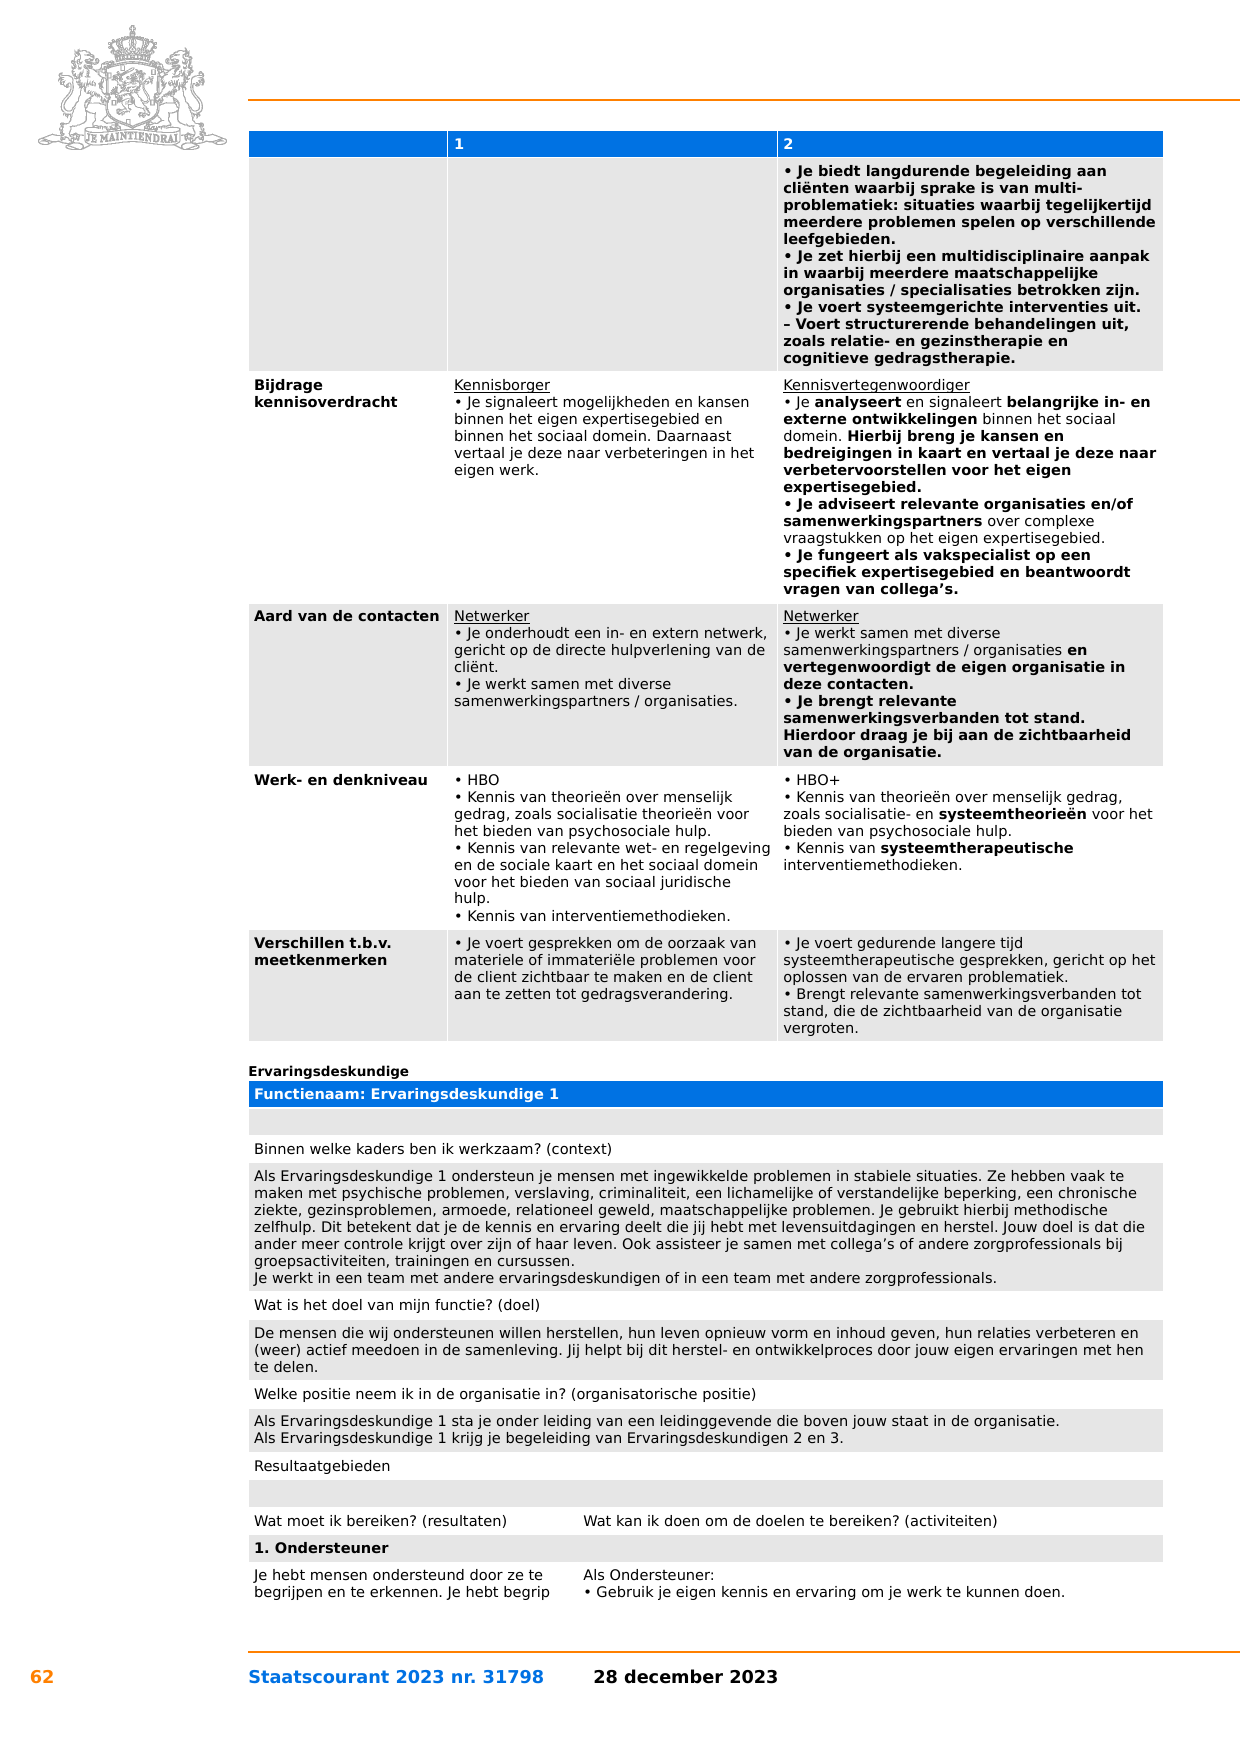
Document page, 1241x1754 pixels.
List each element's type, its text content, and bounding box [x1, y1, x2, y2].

table_cell Als Ervaringsdeskundige 1 ondersteun je mensen met ingewikkelde problemen in stabiele situaties. Ze hebben vaak te maken met psychische problemen, verslaving, criminaliteit, een lichamelijke of verstandelijke beperking, een chronische ziekte, gezinsproblemen, armoede, relationeel geweld, maatschappelijke problemen. Je gebruikt hierbij methodische zelfhulp. Dit betekent dat je de kennis en ervaring deelt die jij hebt met levensuitdagingen en herstel. Jouw doel is dat die ander meer controle krijgt over zijn of haar leven. Ook assisteer je samen met collega’s of andere zorgprofessionals bij groepsactiviteiten, trainingen en cursussen. Je werkt in een team met andere ervaringsdeskundigen of in een team met andere zorgprofessionals. [249, 1163, 1163, 1291]
table_header Ervaringsdeskundige [248, 1064, 1163, 1080]
table_cell Wat moet ik bereiken? (resultaten) [249, 1508, 577, 1534]
table_header 2 [778, 131, 1163, 157]
table_cell [249, 158, 447, 371]
table_cell Als Ervaringsdeskundige 1 sta je onder leiding van een leidinggevende die boven jouw staat in de organisatie. Als Ervaringsdeskundige 1 krijg je begeleiding van Ervaringsdeskundigen 2 en 3. [249, 1409, 1163, 1452]
table_cell Bijdrage kennisoverdracht [249, 373, 447, 603]
table_cell [249, 1109, 1163, 1135]
table_cell Kennisvertegenwoordiger • Je analyseert en signaleert belangrijke in- en externe ontwikkelingen binnen het sociaal domein. Hierbij breng je kansen en bedreigingen in kaart en vertaal je deze naar verbetervoorstellen voor het eigen expertisegebied. • Je adviseert relevante organisaties en/of samenwerkingspartners over complexe vraagstukken op het eigen expertisegebied. • Je fungeert als vakspecialist op een specifiek expertisegebied en beantwoordt vragen van collega’s. [778, 373, 1163, 603]
table_cell [448, 158, 777, 371]
table_cell Aard van de contacten [249, 604, 447, 766]
table_cell Je hebt mensen ondersteund door ze te begrijpen en te erkennen. Je hebt begrip [249, 1563, 577, 1606]
table_cell Netwerker • Je werkt samen met diverse samenwerkingspartners / organisaties en vertegenwoordigt de eigen organisatie in deze contacten. • Je brengt relevante samenwerkingsverbanden tot stand. Hierdoor draag je bij aan de zichtbaarheid van de organisatie. [778, 604, 1163, 766]
picture [38, 25, 227, 150]
table_cell Werk- en denkniveau [249, 767, 447, 929]
table_cell Verschillen t.b.v. meetkenmerken [249, 930, 447, 1041]
table_cell • Je voert gesprekken om de oorzaak van materiele of immateriële problemen voor de client zichtbaar te maken en de client aan te zetten tot gedragsverandering. [448, 930, 777, 1041]
table_cell Binnen welke kaders ben ik werkzaam? (context) [249, 1136, 1163, 1162]
table_cell • Je biedt langdurende begeleiding aan cliënten waarbij sprake is van multi-problematiek: situaties waarbij tegelijkertijd meerdere problemen spelen op verschillende leefgebieden. • Je zet hierbij een multidisciplinaire aanpak in waarbij meerdere maatschappelijke organisaties / specialisaties betrokken zijn. • Je voert systeemgerichte interventies uit. – Voert structurerende behandelingen uit, zoals relatie- en gezinstherapie en cognitieve gedragstherapie. [778, 158, 1163, 371]
table_cell [249, 1480, 1163, 1507]
table_cell Kennisborger • Je signaleert mogelijkheden en kansen binnen het eigen expertisegebied en binnen het sociaal domein. Daarnaast vertaal je deze naar verbeteringen in het eigen werk. [448, 373, 777, 603]
table_cell • HBO+ • Kennis van theorieën over menselijk gedrag, zoals socialisatie- en systeemtheorieën voor het bieden van psychosociale hulp. • Kennis van systeemtherapeutische interventiemethodieken. [778, 767, 1163, 929]
table_cell Functienaam: Ervaringsdeskundige 1 [249, 1081, 1163, 1107]
table_header 1 [448, 131, 777, 157]
table_cell 1. Ondersteuner [249, 1535, 1163, 1562]
table_cell Wat is het doel van mijn functie? (doel) [249, 1293, 1163, 1319]
table_cell • Je voert gedurende langere tijd systeemtherapeutische gesprekken, gericht op het oplossen van de ervaren problematiek. • Brengt relevante samenwerkingsverbanden tot stand, die de zichtbaarheid van de organisatie vergroten. [778, 930, 1163, 1041]
table_cell De mensen die wij ondersteunen willen herstellen, hun leven opnieuw vorm en inhoud geven, hun relaties verbeteren en (weer) actief meedoen in de samenleving. Jij helpt bij dit herstel- en ontwikkelproces door jouw eigen ervaringen met hen te delen. [249, 1320, 1163, 1380]
table_cell Als Ondersteuner: • Gebruik je eigen kennis en ervaring om je werk te kunnen doen. [578, 1563, 1163, 1606]
table_cell Wat kan ik doen om de doelen te bereiken? (activiteiten) [578, 1508, 1163, 1534]
table_cell Resultaatgebieden [249, 1453, 1163, 1479]
table_cell • HBO • Kennis van theorieën over menselijk gedrag, zoals socialisatie theorieën voor het bieden van psychosociale hulp. • Kennis van relevante wet- en regelgeving en de sociale kaart en het sociaal domein voor het bieden van sociaal juridische hulp. • Kennis van interventiemethodieken. [448, 767, 777, 929]
table_header [249, 131, 447, 157]
table_cell Netwerker • Je onderhoudt een in- en extern netwerk, gericht op de directe hulpverlening van de cliënt. • Je werkt samen met diverse samenwerkingspartners / organisaties. [448, 604, 777, 766]
table_cell Welke positie neem ik in de organisatie in? (organisatorische positie) [249, 1381, 1163, 1408]
